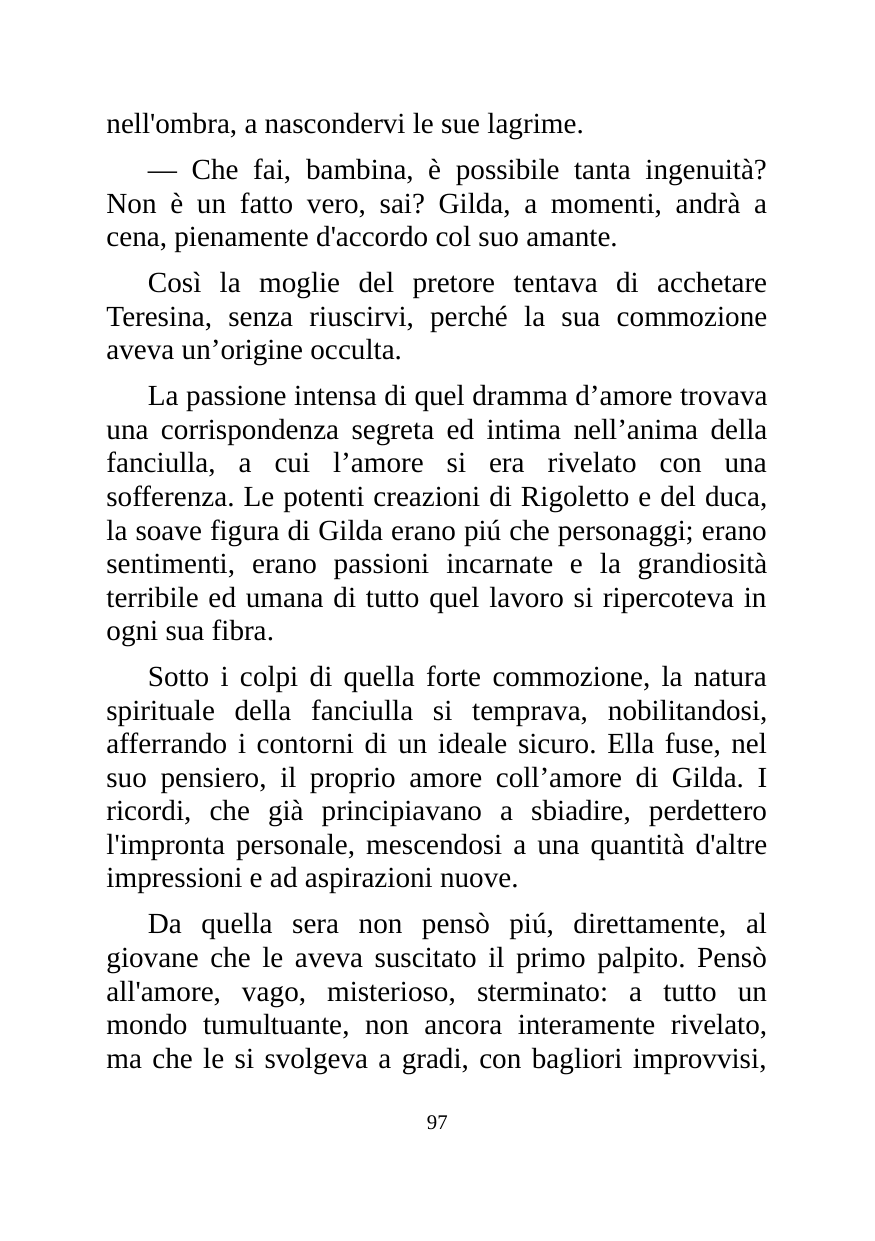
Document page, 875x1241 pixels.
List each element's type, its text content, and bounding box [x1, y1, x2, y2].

text nell'ombra, a nascondervi le sue lagrime. [106, 106, 768, 140]
text Sotto i colpi di quella forte commozione, la natura spirituale della fanciulla si temprava, nobilitandosi, afferrando i contorni di un ideale sicuro. Ella fuse, nel suo pensiero, il proprio amore coll’amore di Gilda. I ricordi, che già principiavano a sbiadire, perdettero l'impronta personale, mescendosi a una quantità d'altre impressioni e ad aspirazioni nuove. [106, 659, 768, 894]
text — Che fai, bambina, è possibile tanta ingenuità? Non è un fatto vero, sai? Gilda, a momenti, andrà a cena, pienamente d'accordo col suo amante. [106, 152, 768, 253]
text Da quella sera non pensò piú, direttamente, al giovane che le aveva suscitato il primo palpito. Pensò all'amore, vago, misterioso, sterminato: a tutto un mondo tumultuante, non ancora interamente rivelato, ma che le si svolgeva a gradi, con bagliori improvvisi, [106, 907, 768, 1074]
text Così la moglie del pretore tentava di acchetare Teresina, senza riuscirvi, perché la sua commozione aveva un’origine occulta. [106, 265, 768, 366]
text La passione intensa di quel dramma d’amore trovava una corrispondenza segreta ed intima nell’anima della fanciulla, a cui l’amore si era rivelato con una sofferenza. Le potenti creazioni di Rigoletto e del duca, la soave figura di Gilda erano piú che personaggi; erano sentimenti, erano passioni incarnate e la grandiosità terribile ed umana di tutto quel lavoro si ripercoteva in ogni sua fibra. [106, 378, 768, 647]
